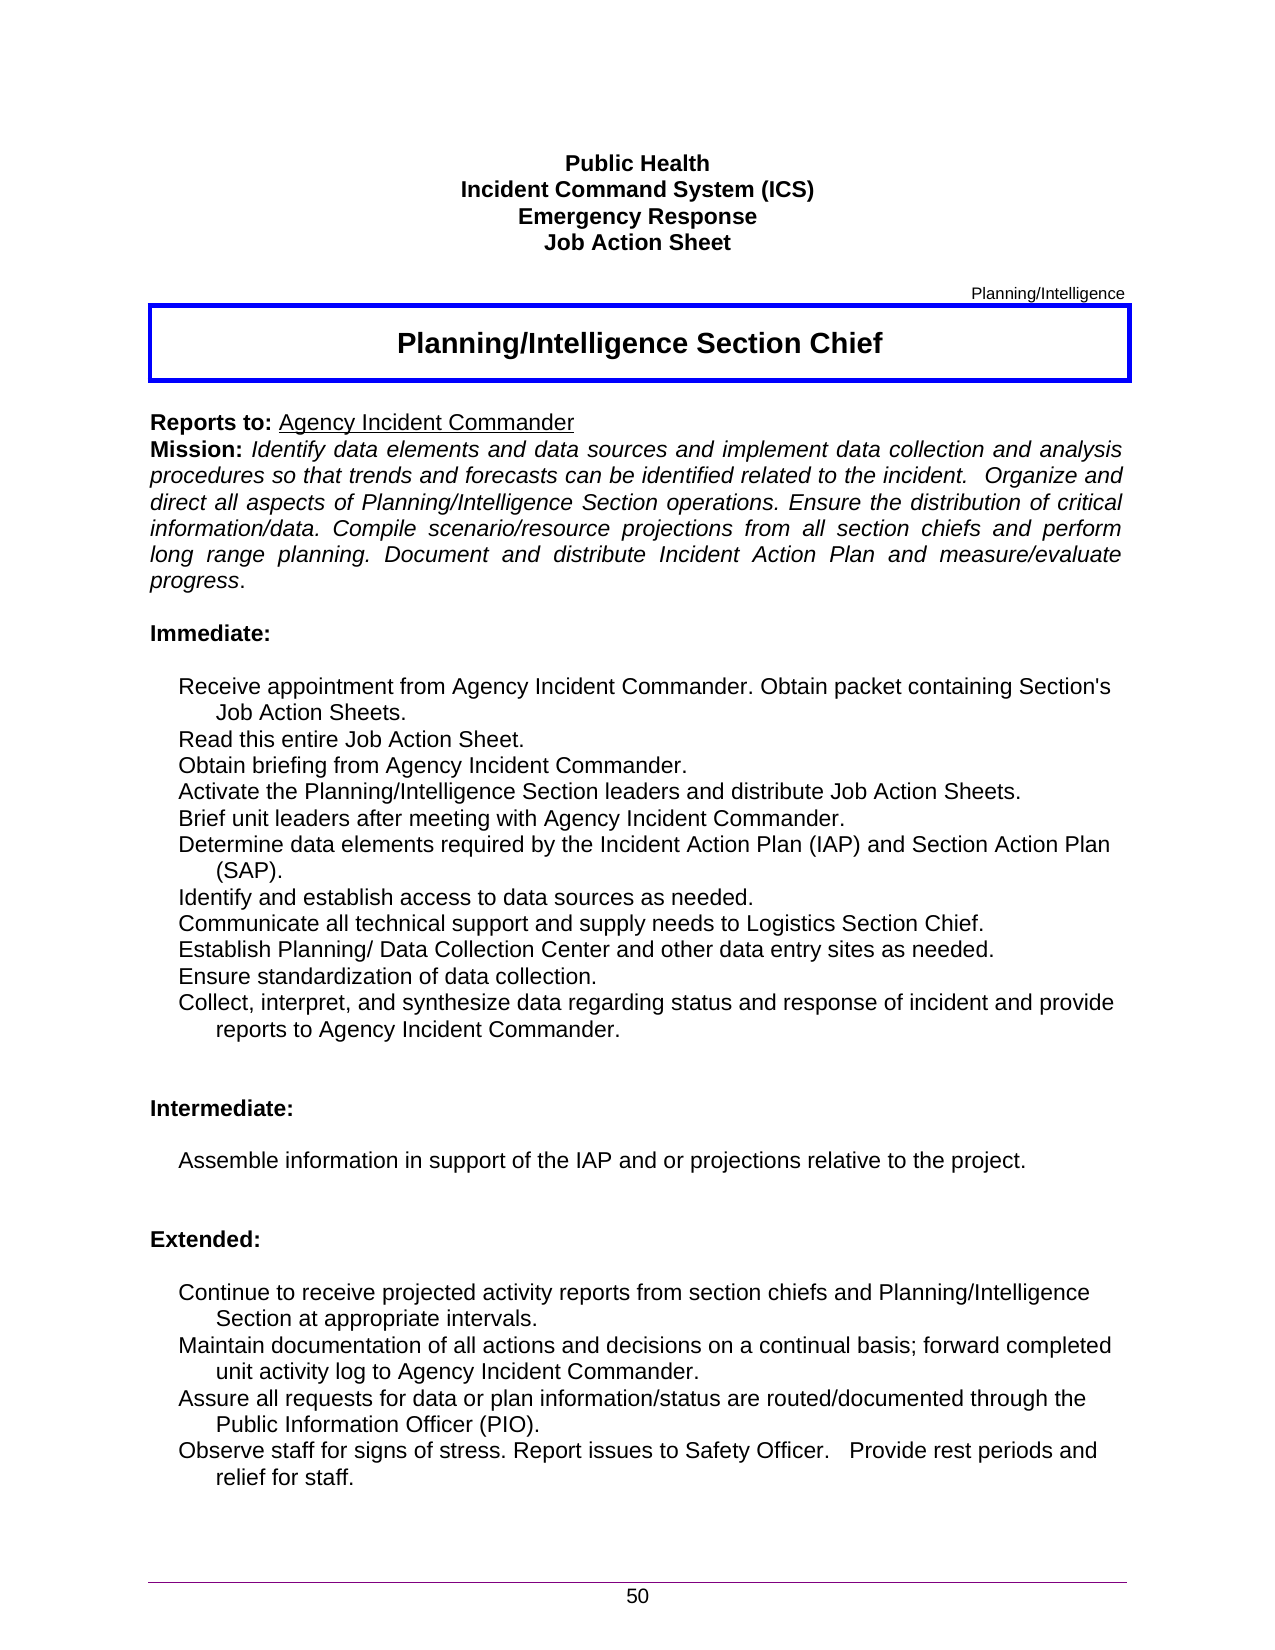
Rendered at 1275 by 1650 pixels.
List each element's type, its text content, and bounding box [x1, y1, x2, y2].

text Emergency Response [150, 203, 1125, 229]
subtitle Read this entire Job Action Sheet. [178, 726, 1125, 752]
subtitle Assure all requests for data or plan information/status are routed/documented through the Public Information Officer (PIO). [178, 1384, 1125, 1437]
subtitle Receive appointment from Agency Incident Commander. Obtain packet containing Section's Job Action Sheets. [178, 673, 1125, 726]
subtitle Assemble information in support of the IAP and or projections relative to the project. [178, 1147, 1125, 1174]
subtitle Obtain briefing from Agency Incident Commander. [178, 752, 1125, 778]
text Extended: [150, 1226, 1125, 1253]
subtitle Collect, interpret, and synthesize data regarding status and response of incident and provide reports to Agency Incident Commander. [178, 989, 1125, 1042]
subtitle Brief unit leaders after meeting with Agency Incident Commander. [178, 805, 1125, 831]
subtitle Identify and establish access to data sources as needed. [178, 884, 1125, 910]
subtitle Ensure standardization of data collection. [178, 963, 1125, 989]
subtitle Determine data elements required by the Incident Action Plan (IAP) and Section Action Plan (SAP). [178, 831, 1125, 884]
subtitle Activate the Planning/Intelligence Section leaders and distribute Job Action Sheets. [178, 778, 1125, 805]
text Public Health [150, 150, 1125, 176]
text Job Action Sheet [150, 229, 1125, 255]
subtitle Observe staff for signs of stress. Report issues to Safety Officer. Provide rest periods and relief for staff. [178, 1437, 1125, 1490]
subtitle Communicate all technical support and supply needs to Logistics Section Chief. [178, 910, 1125, 936]
text Intermediate: [150, 1094, 1125, 1121]
text Incident Command System (ICS) [150, 176, 1125, 203]
text Immediate: [150, 620, 1125, 647]
subtitle Maintain documentation of all actions and decisions on a continual basis; forward completed unit activity log to Agency Incident Commander. [178, 1332, 1125, 1384]
subtitle Establish Planning/ Data Collection Center and other data entry sites as needed. [178, 936, 1125, 963]
subtitle Planning/Intelligence [150, 284, 1125, 303]
text Reports to: Agency Incident Commander [150, 409, 1125, 436]
table_header Planning/Intelligence Section Chief [152, 308, 1127, 378]
subtitle Continue to receive projected activity reports from section chiefs and Planning/Intelligence Section at appropriate intervals. [178, 1279, 1125, 1332]
text Mission: Identify data elements and data sources and implement data collection and analysis procedures so that trends and forecasts can be identified related to the incident. Organize and direct all aspects of Planning/Intelligence Section operations. Ensure the distribution of critical information/data. Compile scenario/resource projections from all section chiefs and perform long range planning. Document and distribute Incident Action Plan and measure/evaluate progress. [150, 436, 1125, 594]
